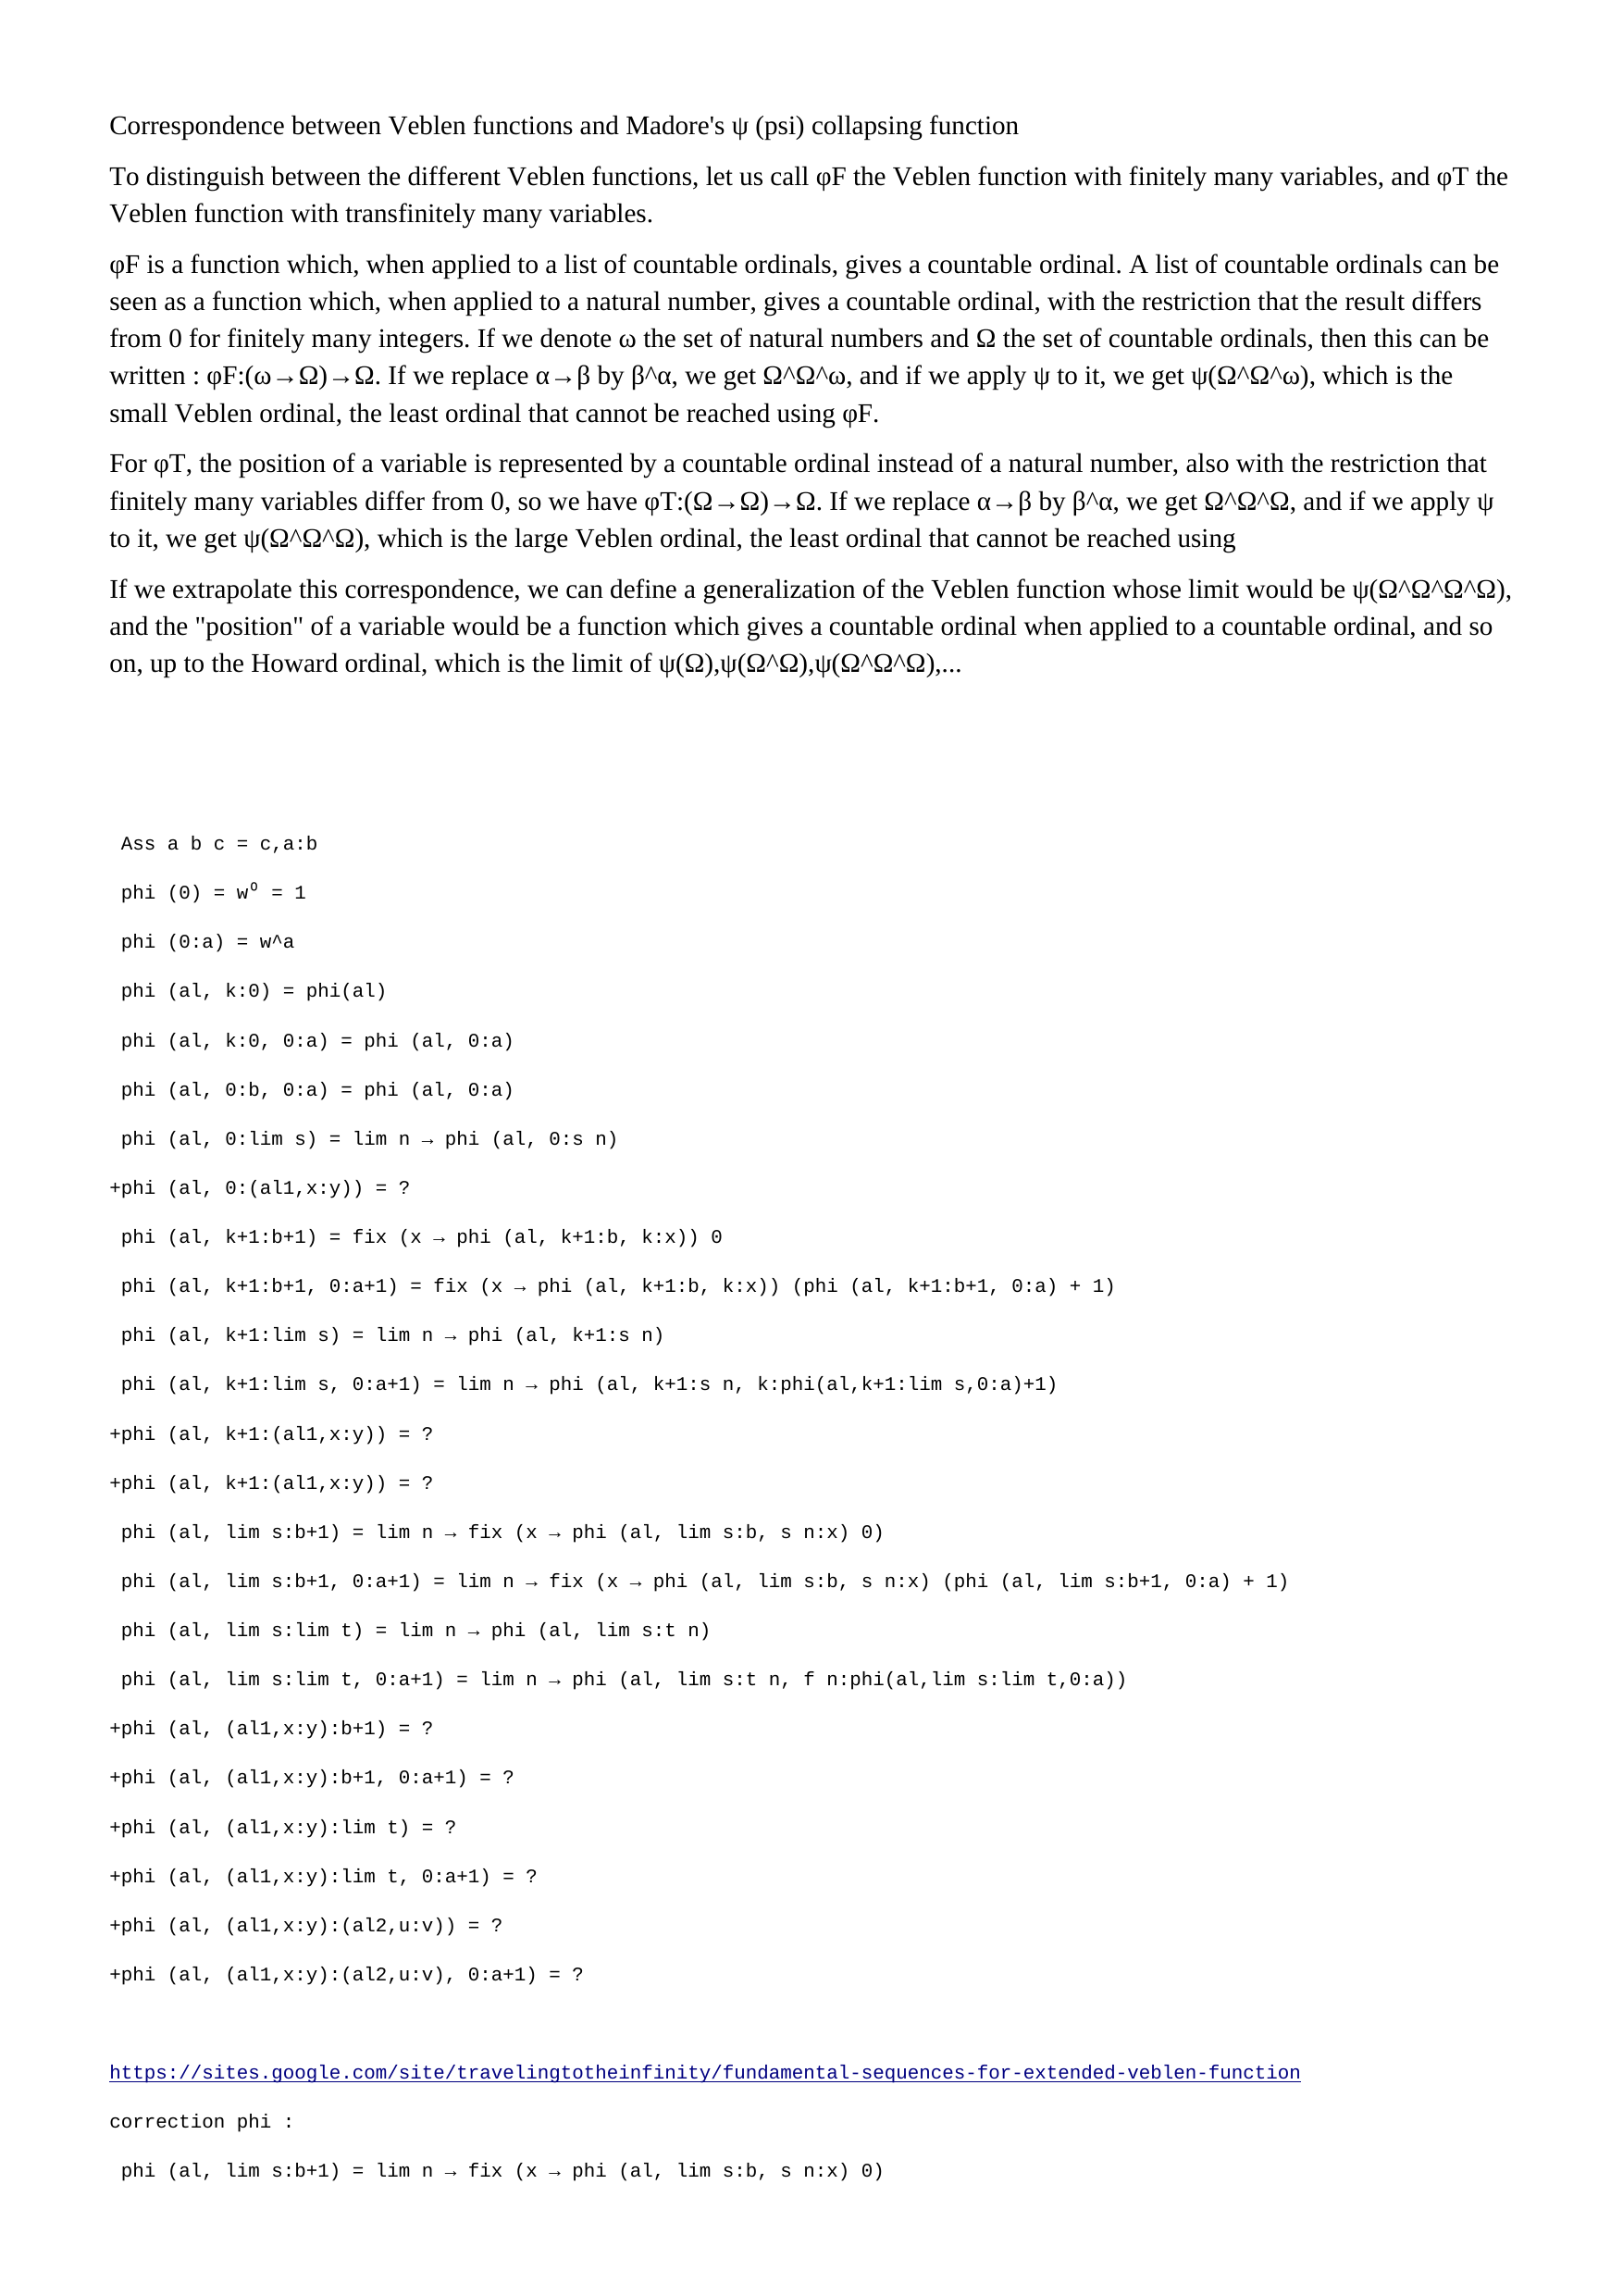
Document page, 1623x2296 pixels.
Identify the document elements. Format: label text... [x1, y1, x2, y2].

text phi (al, k:0) = phi(al) [109, 982, 1514, 1003]
text phi (0) = w⁰ = 1 [109, 883, 1514, 905]
text phi (al, lim s:lim t) = lim n → phi (al, lim s:t n) [109, 1620, 1514, 1643]
text phi (0:a) = w^a [109, 932, 1514, 954]
text +phi (al, (al1,x:y):b+1) = ? [109, 1719, 1514, 1741]
text phi (al, k:0, 0:a) = phi (al, 0:a) [109, 1031, 1514, 1052]
text phi (al, lim s:b+1, 0:a+1) = lim n → fix (x → phi (al, lim s:b, s n:x) (phi (al, lim s:b+1, 0:a) + 1) [109, 1571, 1514, 1594]
text To distinguish between the different Veblen functions, let us call φF the Veblen function with finitely many variables, and φT the Veblen function with transfinitely many variables. [109, 160, 1514, 229]
text phi (al, k+1:b+1) = fix (x → phi (al, k+1:b, k:x)) 0 [109, 1227, 1514, 1249]
text +phi (al, (al1,x:y):lim t, 0:a+1) = ? [109, 1867, 1514, 1888]
text Correspondence between Veblen functions and Madore's ψ (psi) collapsing function [109, 109, 1514, 141]
text +phi (al, k+1:(al1,x:y)) = ? [109, 1473, 1514, 1495]
text phi (al, 0:lim s) = lim n → phi (al, 0:s n) [109, 1129, 1514, 1150]
text phi (al, lim s:b+1) = lim n → fix (x → phi (al, lim s:b, s n:x) 0) [109, 2162, 1514, 2183]
text https://sites.google.com/site/travelingtotheinfinity/fundamental-sequences-for-extended-veblen-function [109, 2063, 1514, 2085]
text For φT, the position of a variable is represented by a countable ordinal instead of a natural number, also with the restriction that finitely many variables differ from 0, so we have φT:(Ω→Ω)→Ω. If we replace α→β by β^α, we get Ω^Ω^Ω, and if we apply ψ to it, we get ψ(Ω^Ω^Ω), which is the large Veblen ordinal, the least ordinal that cannot be reached using [109, 447, 1514, 552]
text phi (al, k+1:lim s) = lim n → phi (al, k+1:s n) [109, 1325, 1514, 1347]
text phi (al, lim s:b+1) = lim n → fix (x → phi (al, lim s:b, s n:x) 0) [109, 1522, 1514, 1544]
text +phi (al, (al1,x:y):b+1, 0:a+1) = ? [109, 1769, 1514, 1790]
text phi (al, lim s:lim t, 0:a+1) = lim n → phi (al, lim s:t n, f n:phi(al,lim s:lim t,0:a)) [109, 1669, 1514, 1692]
text correction phi : [109, 2112, 1514, 2134]
text +phi (al, 0:(al1,x:y)) = ? [109, 1178, 1514, 1200]
text φF is a function which, when applied to a list of countable ordinals, gives a countable ordinal. A list of countable ordinals can be seen as a function which, when applied to a natural number, gives a countable ordinal, with the restriction that the result differs from 0 for finitely many integers. If we denote ω the set of natural numbers and Ω the set of countable ordinals, then this can be written : φF:(ω→Ω)→Ω. If we replace α→β by β^α, we get Ω^Ω^ω, and if we apply ψ to it, we get ψ(Ω^Ω^ω), which is the small Veblen ordinal, the least ordinal that cannot be reached using φF. [109, 248, 1514, 428]
text phi (al, k+1:lim s, 0:a+1) = lim n → phi (al, k+1:s n, k:phi(al,k+1:lim s,0:a)+1) [109, 1375, 1514, 1396]
text +phi (al, (al1,x:y):(al2,u:v)) = ? [109, 1916, 1514, 1937]
text phi (al, 0:b, 0:a) = phi (al, 0:a) [109, 1080, 1514, 1101]
text +phi (al, (al1,x:y):lim t) = ? [109, 1818, 1514, 1839]
text +phi (al, (al1,x:y):(al2,u:v), 0:a+1) = ? [109, 1965, 1514, 1987]
text phi (al, k+1:b+1, 0:a+1) = fix (x → phi (al, k+1:b, k:x)) (phi (al, k+1:b+1, 0:a) + 1) [109, 1276, 1514, 1298]
text +phi (al, k+1:(al1,x:y)) = ? [109, 1424, 1514, 1446]
text Ass a b c = c,a:b [109, 834, 1514, 856]
text If we extrapolate this correspondence, we can define a generalization of the Veblen function whose limit would be ψ(Ω^Ω^Ω^Ω), and the "position" of a variable would be a function which gives a countable ordinal when applied to a countable ordinal, and so on, up to the Howard ordinal, which is the limit of ψ(Ω),ψ(Ω^Ω),ψ(Ω^Ω^Ω),... [109, 573, 1514, 678]
